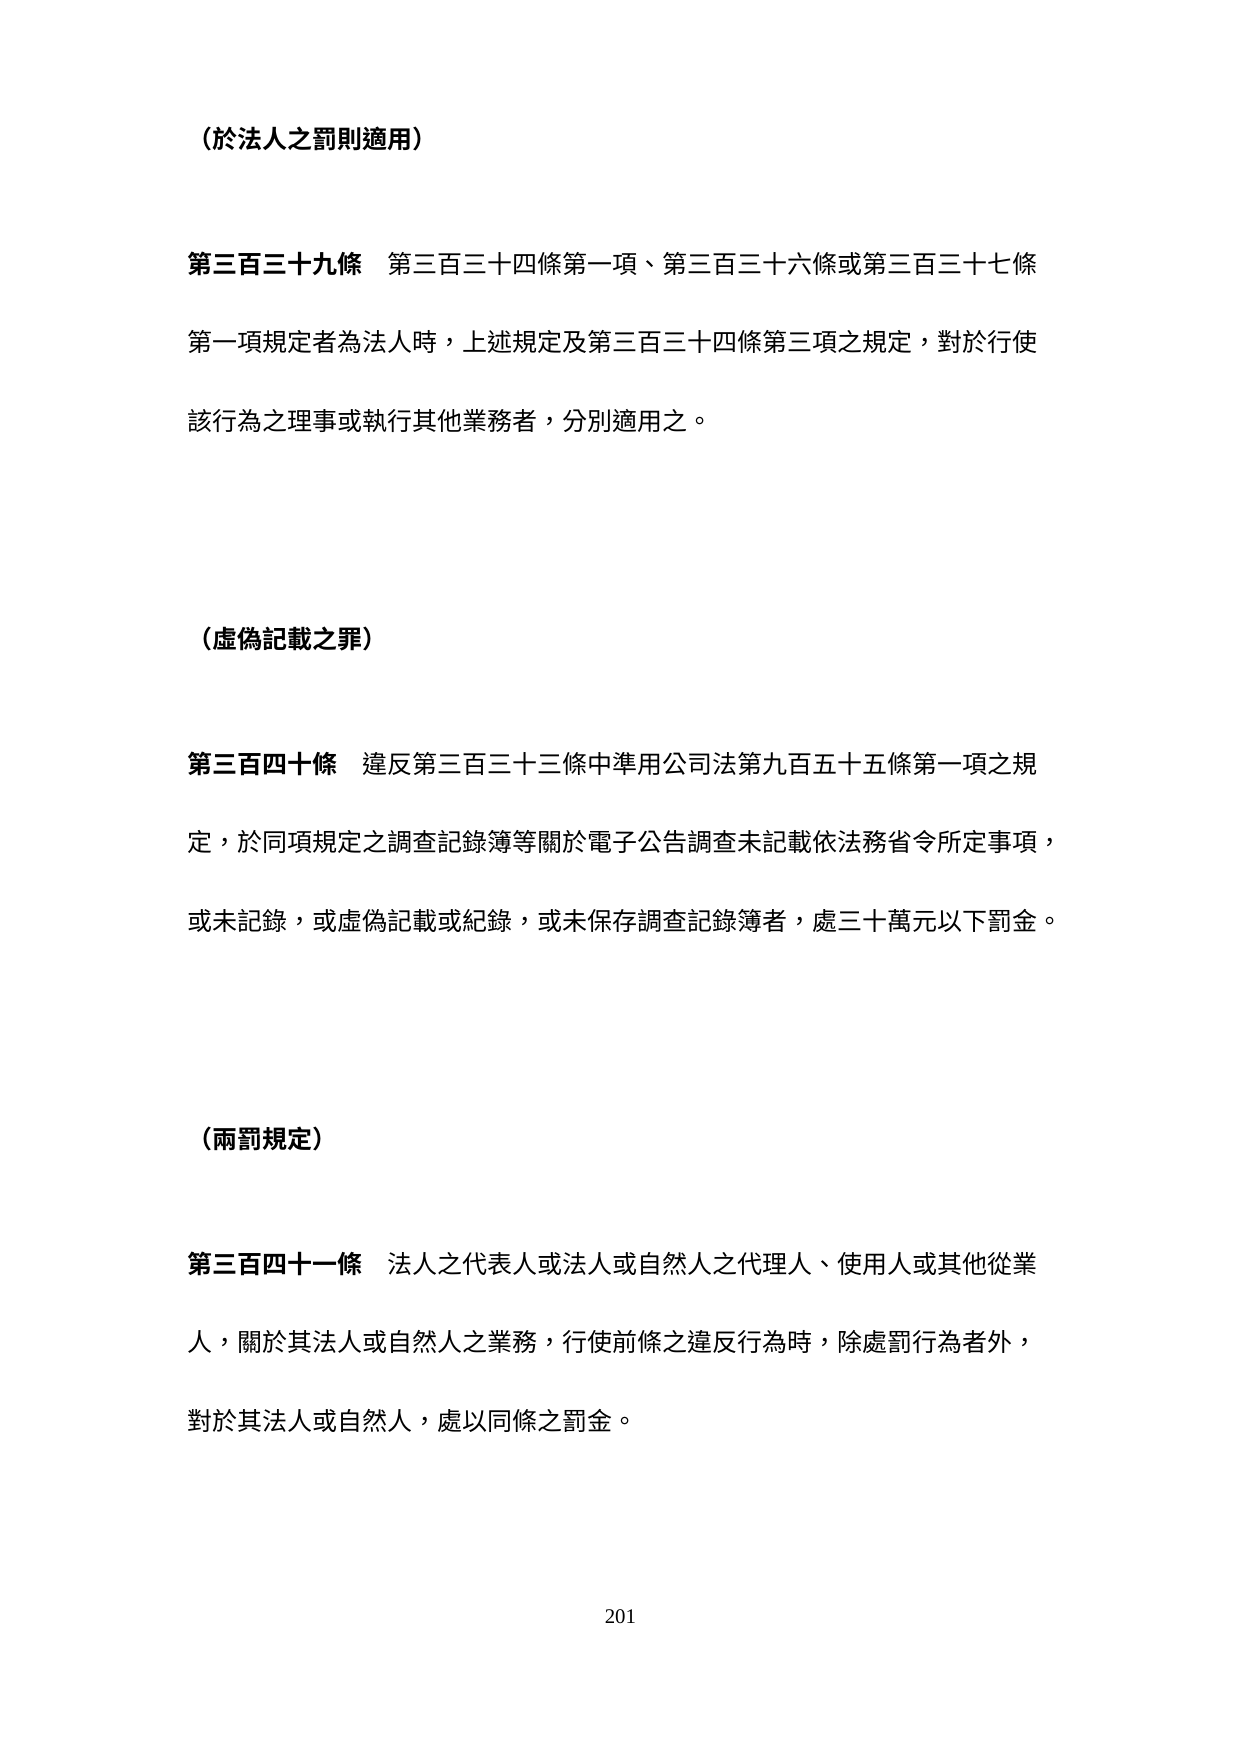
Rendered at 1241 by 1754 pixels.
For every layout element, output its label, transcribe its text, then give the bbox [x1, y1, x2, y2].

text （虛偽記載之罪） [187, 596, 1053, 659]
text （於法人之罰則適用） [187, 96, 1053, 159]
text 第三百四十一條 法人之代表人或法人或自然人之代理人、使用人或其他從業人，關於其法人或自然人之業務，行使前條之違反行為時，除處罰行為者外，對於其法人或自然人，處以同條之罰金。 [187, 1221, 1053, 1440]
text （兩罰規定） [187, 1096, 1053, 1159]
text 第三百四十條 違反第三百三十三條中準用公司法第九百五十五條第一項之規定，於同項規定之調查記錄簿等關於電子公告調查未記載依法務省令所定事項，或未記錄，或虛偽記載或紀錄，或未保存調查記錄簿者，處三十萬元以下罰金。 [187, 721, 1053, 940]
text 第三百三十九條 第三百三十四條第一項、第三百三十六條或第三百三十七條第一項規定者為法人時，上述規定及第三百三十四條第三項之規定，對於行使該行為之理事或執行其他業務者，分別適用之。 [187, 221, 1053, 440]
